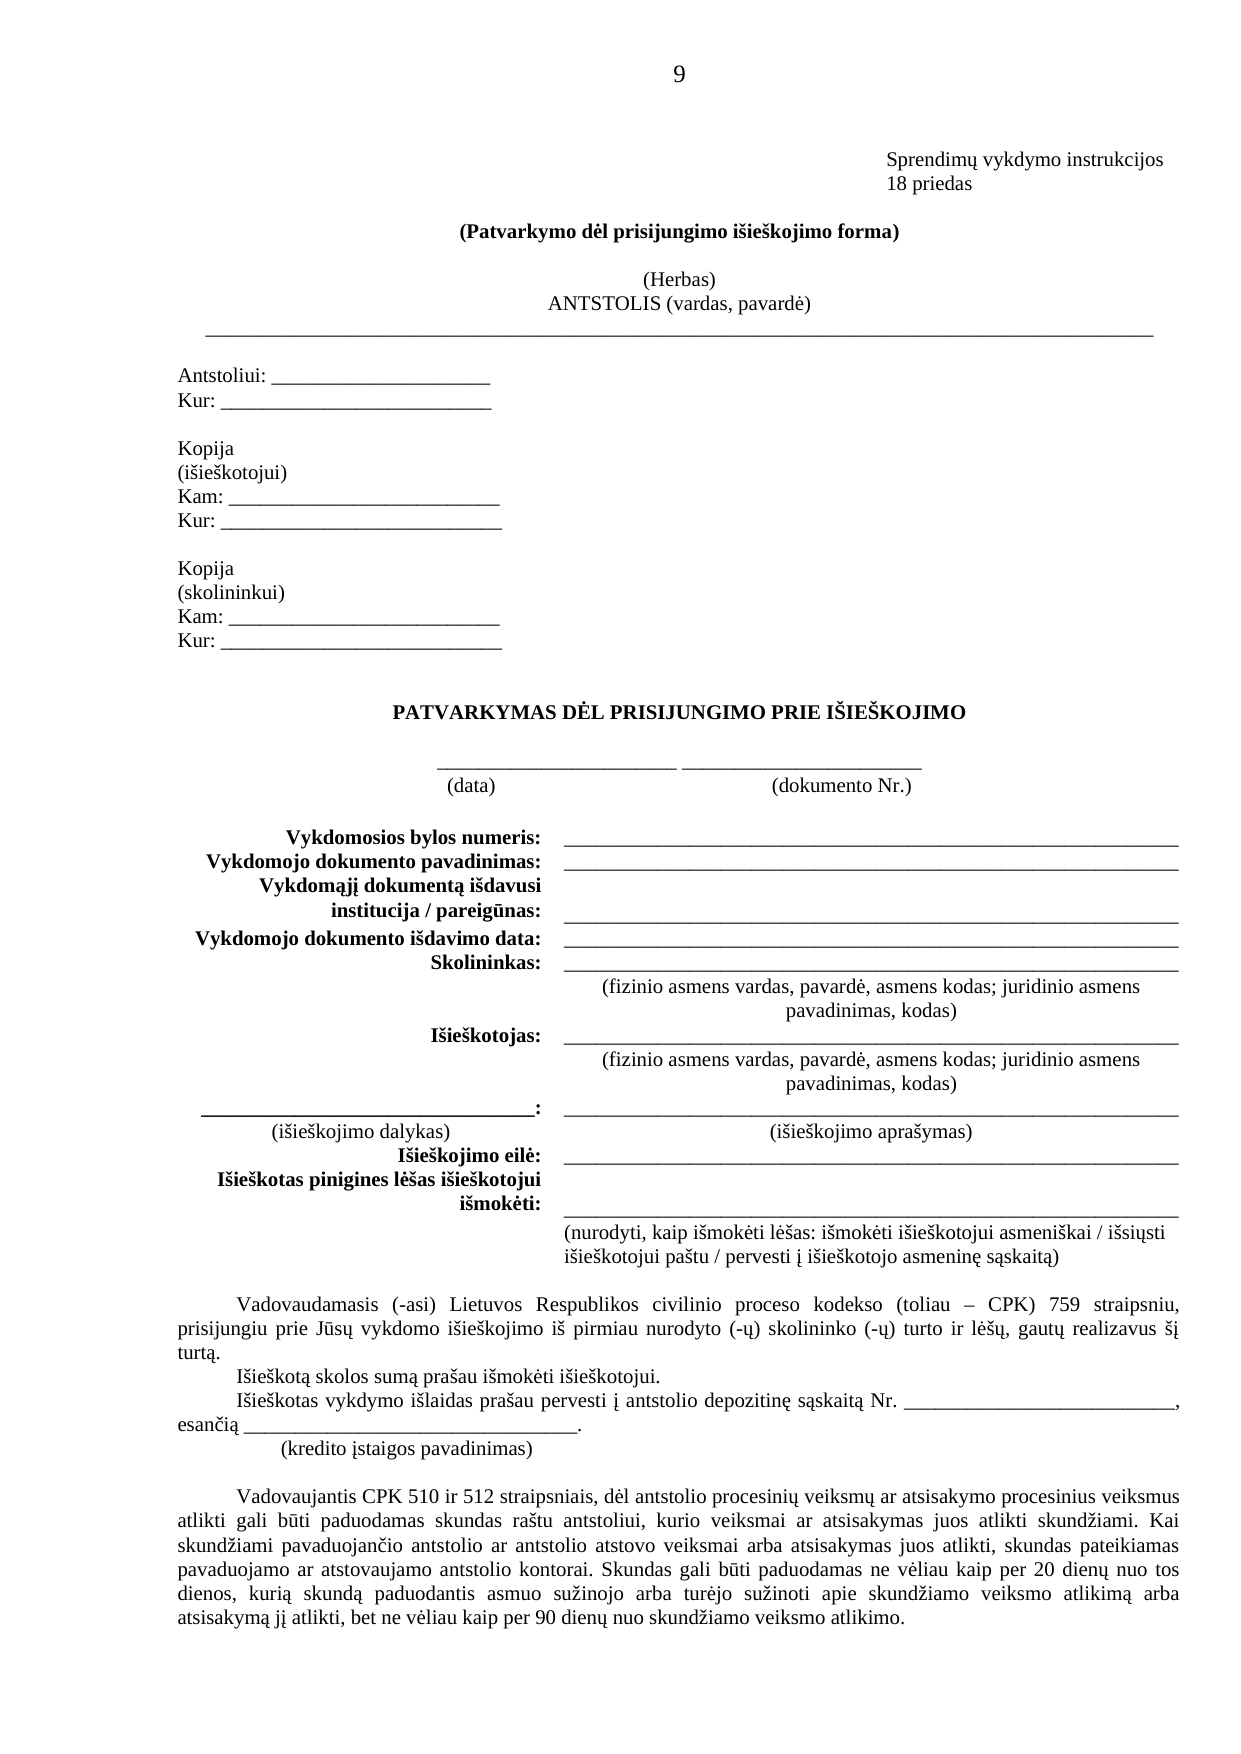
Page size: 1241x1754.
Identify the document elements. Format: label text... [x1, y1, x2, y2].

table_cell ___________________________________________________________ [553, 874, 1190, 926]
table_cell ___________________________________________________________ (fizinio asmens vardas, pavardė, asmens kodas; juridinio asmens pavadinimas, kodas) [553, 1023, 1190, 1095]
table_cell ___________________________________________________________ (nurodyti, kaip išmokėti lėšas: išmokėti išieškotojui asmeniškai / išsiųsti išieškotojui paštu / pervesti į išieškotojo asmeninę sąskaitą) [553, 1167, 1190, 1268]
text Vadovaujantis CPK 510 ir 512 straipsniais, dėl antstolio procesinių veiksmų ar atsisakymo procesinius veiksmus atlikti gali būti paduodamas skundas raštu antstoliui, kurio veiksmai ar atsisakymas juos atlikti skundžiami. Kai skundžiami pavaduojančio antstolio ar antstolio atstovo veiksmai arba atsisakymas juos atlikti, skundas pateikiamas pavaduojamo ar atstovaujamo antstolio kontorai. Skundas gali būti paduodamas ne vėliau kaip per 20 dienų nuo tos dienos, kurią skundą paduodantis asmuo sužinojo arba turėjo sužinoti apie skundžiamo veiksmo atlikimą arba atsisakymą jį atlikti, bet ne vėliau kaip per 90 dienų nuo skundžiamo veiksmo atlikimo. [177, 1484, 1181, 1629]
text (skolininkui) [177, 580, 1181, 604]
table_cell Vykdomojo dokumento pavadinimas: [169, 849, 553, 873]
text 18 priedas [177, 171, 1181, 195]
table_cell Išieškotas pinigines lėšas išieškotojui išmokėti: [169, 1167, 553, 1268]
table_cell Išieškojimo eilė: [169, 1143, 553, 1167]
text (Herbas) [177, 267, 1181, 291]
text Kur: ___________________________ [177, 628, 1181, 652]
text Antstoliui: _____________________ [177, 363, 1181, 387]
text (data) (dokumento Nr.) [177, 772, 1181, 797]
text Sprendimų vykdymo instrukcijos [177, 147, 1181, 171]
text (Patvarkymo dėl prisijungimo išieškojimo forma) [177, 219, 1181, 243]
table_cell Išieškotojas: [169, 1023, 553, 1095]
text patvarkymas dėl prisijungimo prie išieškojimo [177, 700, 1181, 724]
table_cell Vykdomąjį dokumentą išdavusi institucija / pareigūnas: [169, 874, 553, 926]
text Kam: __________________________ [177, 604, 1181, 628]
table_cell ___________________________________________________________ (fizinio asmens vardas, pavardė, asmens kodas; juridinio asmens pavadinimas, kodas) [553, 950, 1190, 1022]
text Vadovaudamasis (-asi) Lietuvos Respublikos civilinio proceso kodekso (toliau – CPK) 759 straipsniu, prisijungiu prie Jūsų vykdomo išieškojimo iš pirmiau nurodyto (-ų) skolininko (-ų) turto ir lėšų, gautų realizavus šį turtą. [177, 1292, 1181, 1364]
table_header Vykdomosios bylos numeris: [169, 825, 553, 849]
text ___________________________________________________________________________________________ [177, 315, 1181, 339]
text (kredito įstaigos pavadinimas) [177, 1436, 1181, 1460]
text Kopija [177, 556, 1181, 580]
table_cell Vykdomojo dokumento išdavimo data: [169, 926, 553, 950]
text Kopija [177, 436, 1181, 460]
text Kur: __________________________ [177, 387, 1181, 412]
table_cell Skolininkas: [169, 950, 553, 1022]
table_header ___________________________________________________________ [553, 825, 1190, 849]
table_cell ___________________________________________________________ [553, 1143, 1190, 1167]
table_cell ___________________________________________________________ [553, 926, 1190, 950]
text Kur: ___________________________ [177, 508, 1181, 532]
table_cell ___________________________________________________________ (išieškojimo aprašymas) [553, 1095, 1190, 1143]
text _______________________ _______________________ [177, 748, 1181, 772]
text Išieškotas vykdymo išlaidas prašau pervesti į antstolio depozitinę sąskaitą Nr. __________________________, esančią ________________________________. [177, 1388, 1181, 1436]
text Išieškotą skolos sumą prašau išmokėti išieškotojui. [177, 1364, 1181, 1388]
table_cell ________________________________: (išieškojimo dalykas) [169, 1095, 553, 1143]
text ANTSTOLIS (vardas, pavardė) [177, 291, 1181, 315]
table_cell ___________________________________________________________ [553, 849, 1190, 873]
text (išieškotojui) [177, 460, 1181, 484]
text Kam: __________________________ [177, 484, 1181, 508]
